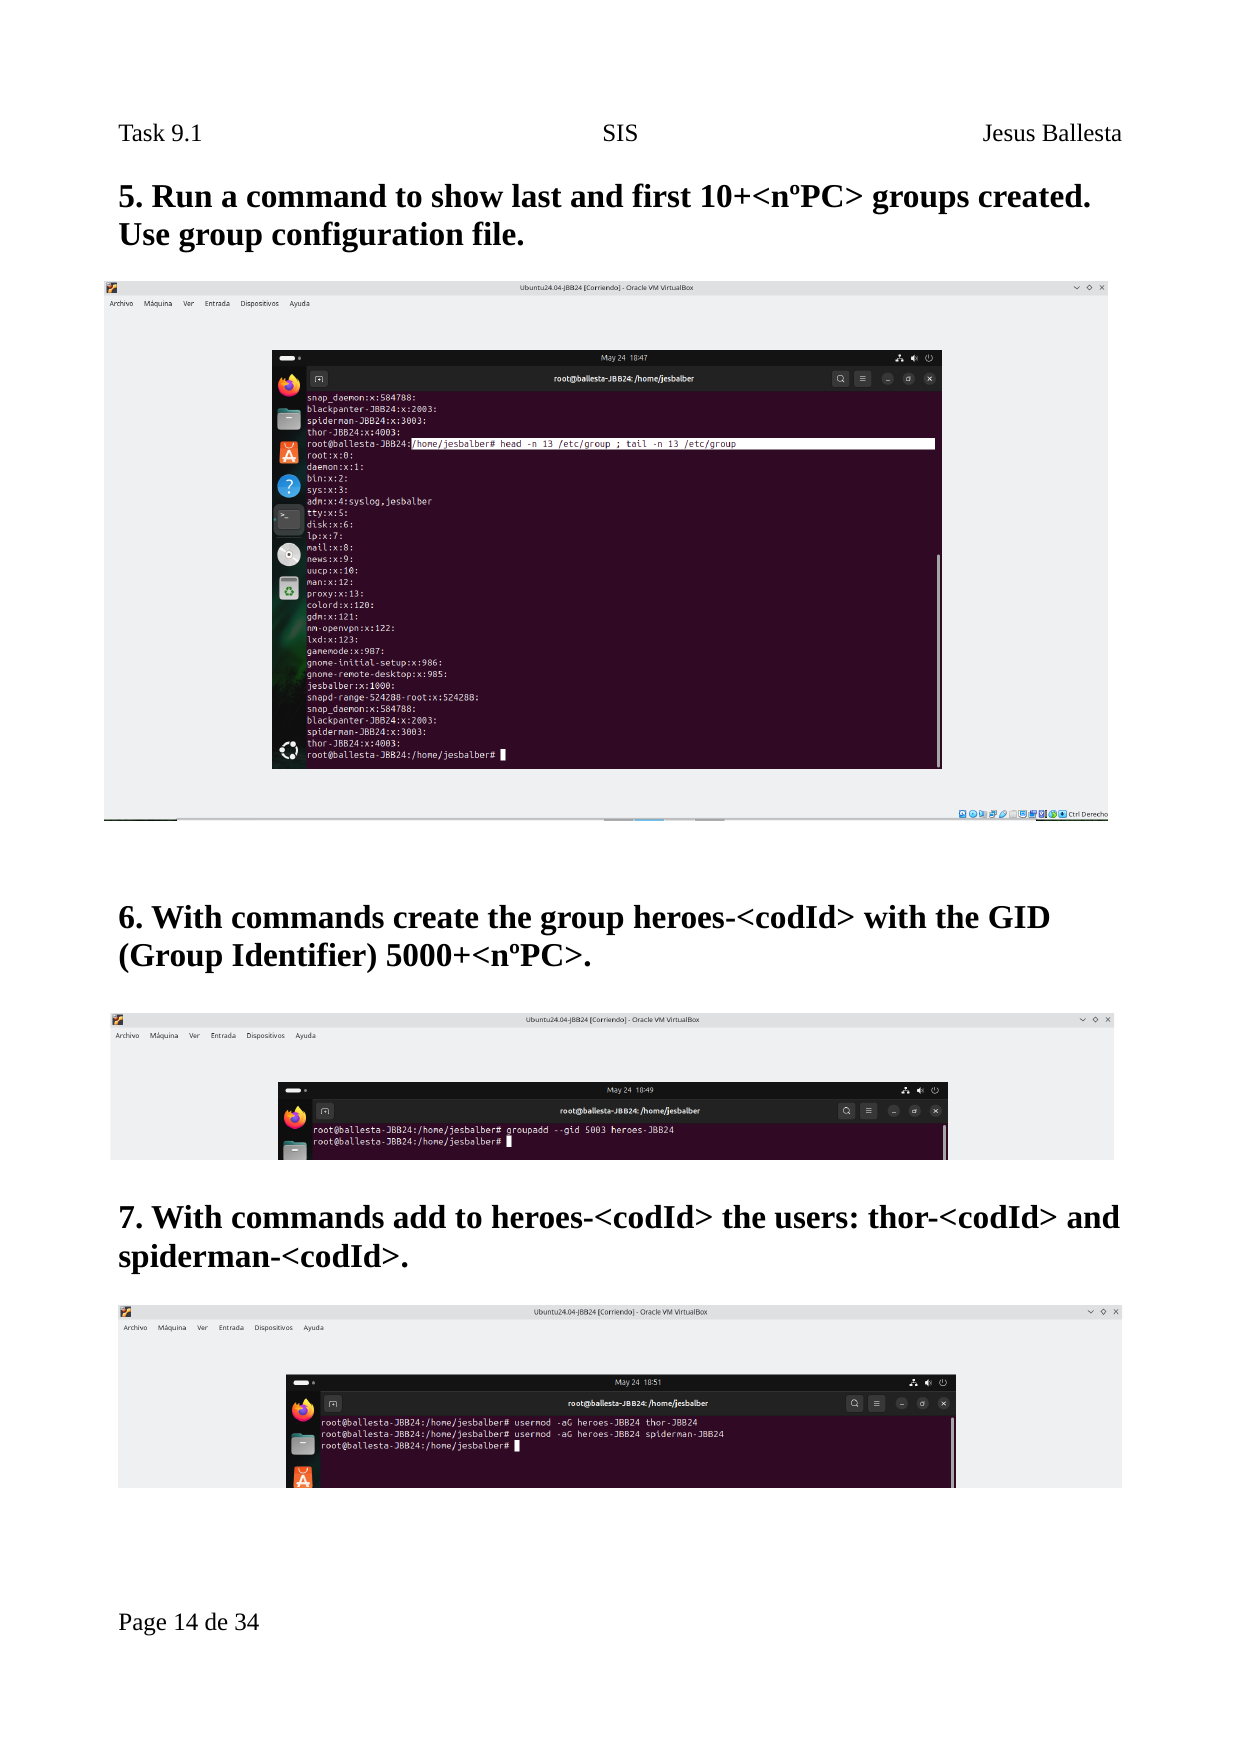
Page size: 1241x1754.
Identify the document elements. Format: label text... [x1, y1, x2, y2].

text 7. With commands add to heroes-<codId> the users: thor-<codId> and spiderman-<codId>. [118, 1198, 1122, 1274]
picture [118, 1305, 1123, 1488]
picture [110, 1012, 1115, 1160]
text 6. With commands create the group heroes-<codId> with the GID (Group Identifier) 5000+<nºPC>. [118, 897, 1122, 974]
text 5. Run a command to show last and first 10+<nºPC> groups created. Use group configuration file. [118, 176, 1122, 253]
picture [104, 280, 1108, 821]
